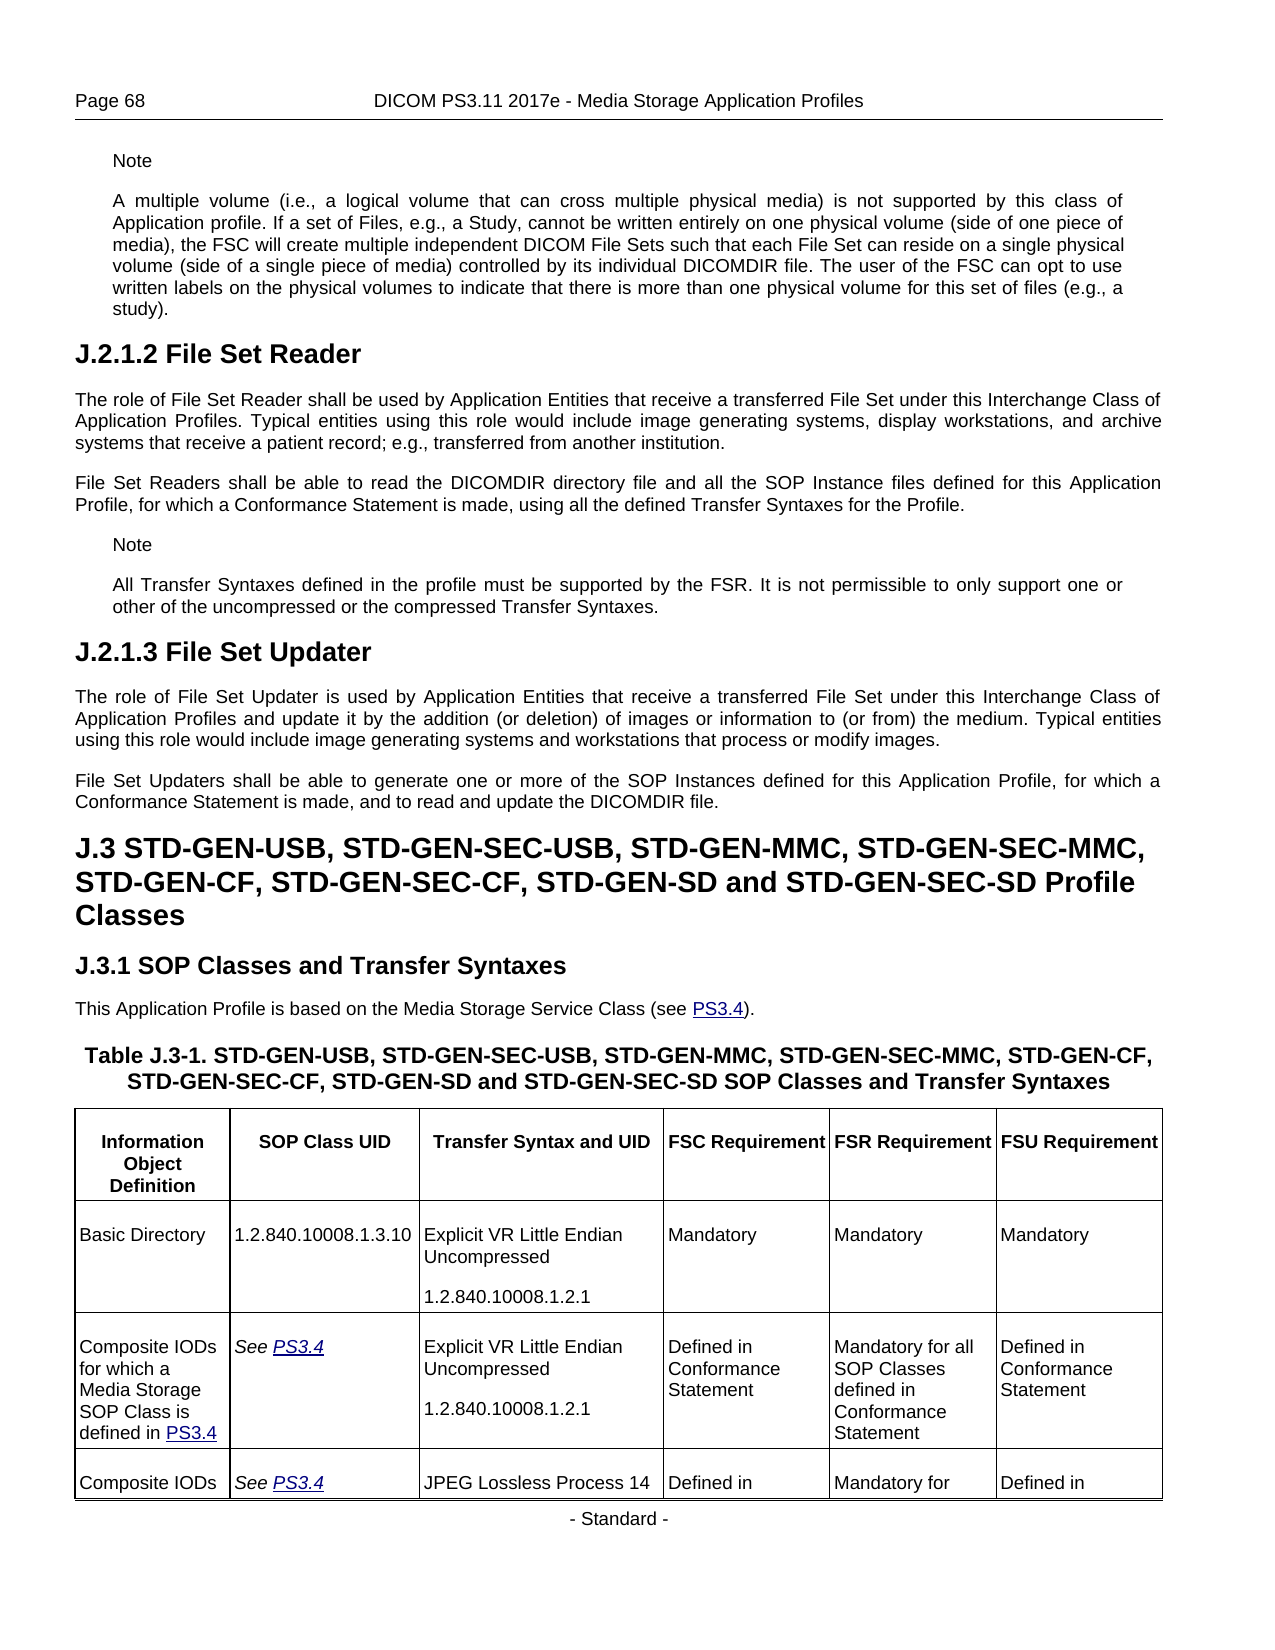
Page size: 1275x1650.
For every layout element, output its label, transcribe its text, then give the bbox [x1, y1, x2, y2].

table_cell JPEG Lossless Process 14 [420, 1449, 663, 1497]
text This Application Profile is based on the Media Storage Service Class (see PS3.4). [75, 998, 1162, 1020]
table_cell Defined in Conformance Statement [664, 1313, 829, 1448]
table_cell Defined in [997, 1449, 1162, 1497]
text Note [112, 534, 1125, 555]
table_header FSC Requirement [664, 1109, 829, 1200]
text The role of File Set Updater is used by Application Entities that receive a transferred File Set under this Interchange Class of Application Profiles and update it by the addition (or deletion) of images or information to (or from) the medium. Typical entities using this role would include image generating systems and workstations that process or modify images. [75, 686, 1162, 751]
table_header FSR Requirement [830, 1109, 996, 1200]
table_cell Mandatory [830, 1201, 996, 1312]
table_cell Explicit VR Little Endian Uncompressed 1.2.840.10008.1.2.1 [420, 1313, 663, 1448]
table_cell Basic Directory [76, 1201, 229, 1312]
text Table J.3-1. STD-GEN-USB, STD-GEN-SEC-USB, STD-GEN-MMC, STD-GEN-SEC-MMC, STD-GEN-CF, STD-GEN-SEC-CF, STD-GEN-SD and STD-GEN-SEC-SD SOP Classes and Transfer Syntaxes [75, 1042, 1162, 1094]
text J.3.1 SOP Classes and Transfer Syntaxes [75, 951, 1162, 979]
table_cell Explicit VR Little Endian Uncompressed 1.2.840.10008.1.2.1 [420, 1201, 663, 1312]
table_header Information Object Definition [76, 1109, 229, 1200]
table_cell Composite IODs [76, 1449, 229, 1497]
text The role of File Set Reader shall be used by Application Entities that receive a transferred File Set under this Interchange Class of Application Profiles. Typical entities using this role would include image generating systems, display workstations, and archive systems that receive a patient record; e.g., transferred from another institution. [75, 388, 1162, 453]
table_cell Mandatory for all SOP Classes defined in Conformance Statement [830, 1313, 996, 1448]
table_header FSU Requirement [997, 1109, 1162, 1200]
table_cell Mandatory [997, 1201, 1162, 1312]
text All Transfer Syntaxes defined in the profile must be supported by the FSR. It is not permissible to only support one or other of the uncompressed or the compressed Transfer Syntaxes. [112, 574, 1125, 617]
table_cell See PS3.4 [231, 1313, 419, 1448]
text File Set Updaters shall be able to generate one or more of the SOP Instances defined for this Application Profile, for which a Conformance Statement is made, and to read and update the DICOMDIR file. [75, 769, 1162, 812]
table_header Transfer Syntax and UID [420, 1109, 663, 1200]
text J.2.1.2 File Set Reader [75, 338, 1162, 370]
table_cell See PS3.4 [231, 1449, 419, 1497]
text J.2.1.3 File Set Updater [75, 636, 1162, 667]
table_cell Defined in [664, 1449, 829, 1497]
table_cell Mandatory for [830, 1449, 996, 1497]
text A multiple volume (i.e., a logical volume that can cross multiple physical media) is not supported by this class of Application profile. If a set of Files, e.g., a Study, cannot be written entirely on one physical volume (side of one piece of media), the FSC will create multiple independent DICOM File Sets such that each File Set can reside on a single physical volume (side of a single piece of media) controlled by its individual DICOMDIR file. The user of the FSC can opt to use written labels on the physical volumes to indicate that there is more than one physical volume for this set of files (e.g., a study). [112, 190, 1125, 320]
table_cell Defined in Conformance Statement [997, 1313, 1162, 1448]
text File Set Readers shall be able to read the DICOMDIR directory file and all the SOP Instance files defined for this Application Profile, for which a Conformance Statement is made, using all the defined Transfer Syntaxes for the Profile. [75, 472, 1162, 515]
table_header SOP Class UID [231, 1109, 419, 1200]
text J.3 STD-GEN-USB, STD-GEN-SEC-USB, STD-GEN-MMC, STD-GEN-SEC-MMC, STD-GEN-CF, STD-GEN-SEC-CF, STD-GEN-SD and STD-GEN-SEC-SD Profile Classes [75, 831, 1162, 932]
table_cell 1.2.840.10008.1.3.10 [231, 1201, 419, 1312]
table_cell Mandatory [664, 1201, 829, 1312]
table_cell Composite IODs for which a Media Storage SOP Class is defined in PS3.4 [76, 1313, 229, 1448]
text Note [112, 150, 1125, 172]
